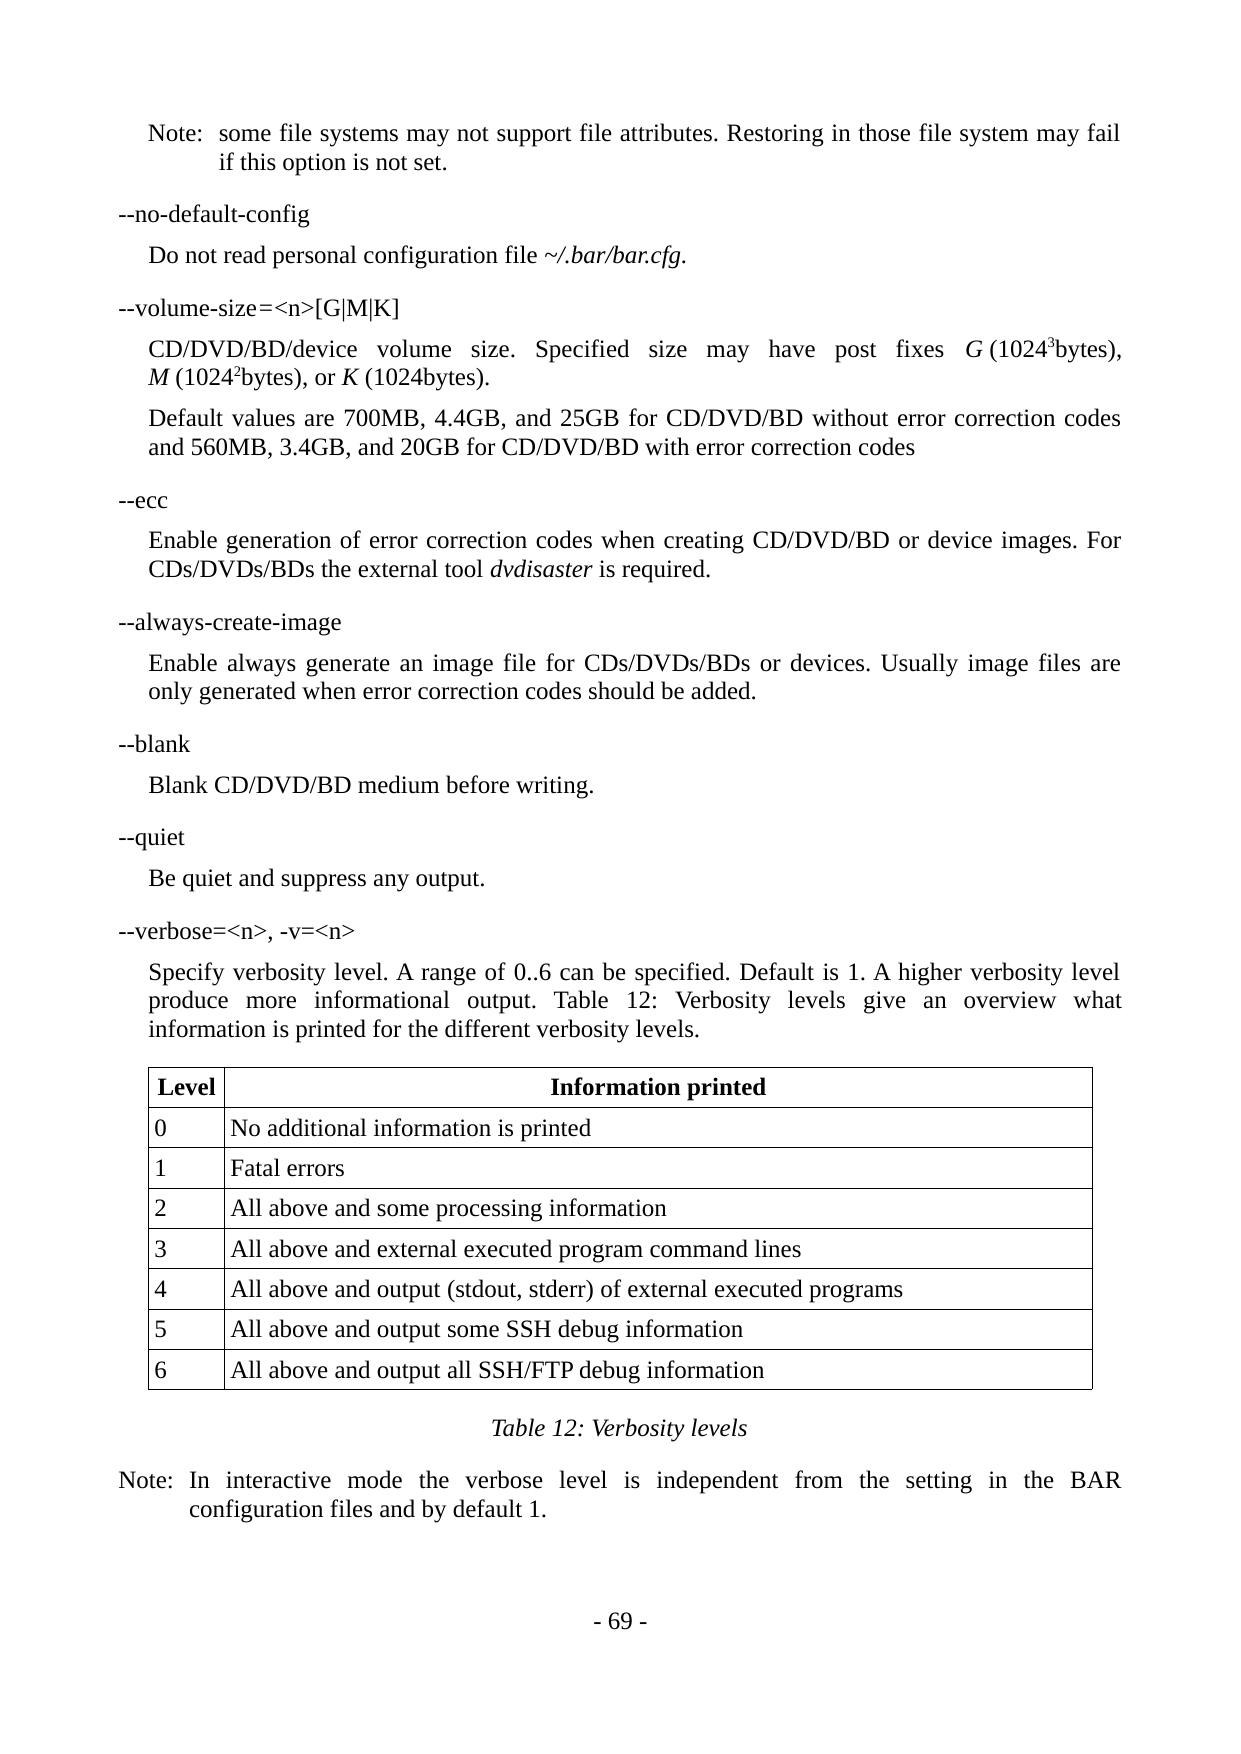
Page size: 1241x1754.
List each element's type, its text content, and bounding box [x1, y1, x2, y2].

text Do not read personal configuration file ~/.bar/bar.cfg. [148, 240, 1122, 269]
text Note: some file systems may not support file attributes. Restoring in those file system may fail if this option is not set. [148, 118, 1122, 176]
title --volume-size=<n>[G|M|K] [118, 293, 1122, 322]
text Default values are 700MB, 4.4GB, and 25GB for CD/DVD/BD without error correction codes and 560MB, 3.4GB, and 20GB for CD/DVD/BD with error correction codes [148, 403, 1122, 461]
text Enable generation of error correction codes when creating CD/DVD/BD or device images. For CDs/DVDs/BDs the external tool dvdisaster is required. [148, 525, 1122, 583]
table_cell All above and output all SSH/FTP debug information [225, 1350, 1092, 1389]
table_cell All above and external executed program command lines [225, 1229, 1092, 1268]
title --no-default-config [118, 199, 1122, 228]
table_cell 4 [149, 1269, 224, 1308]
table_cell No additional information is printed [225, 1108, 1092, 1147]
table_cell 3 [149, 1229, 224, 1268]
table_header Information printed [225, 1068, 1092, 1107]
text Blank CD/DVD/BD medium before writing. [148, 770, 1122, 798]
table_cell 6 [149, 1350, 224, 1389]
text Be quiet and suppress any output. [148, 863, 1122, 892]
text Table 12: Verbosity levels [118, 1413, 1122, 1442]
title --blank [118, 729, 1122, 758]
table_cell 5 [149, 1310, 224, 1349]
text Enable always generate an image file for CDs/DVDs/BDs or devices. Usually image files are only generated when error correction codes should be added. [148, 648, 1122, 705]
table_cell All above and output (stdout, stderr) of external executed programs [225, 1269, 1092, 1308]
title --verbose=<n>, -v=<n> [118, 916, 1122, 945]
text CD/DVD/BD/device volume size. Specified size may have post fixes G (10243bytes), M (10242bytes), or K (1024bytes). [148, 334, 1122, 391]
title --ecc [118, 485, 1122, 513]
title --always-create-image [118, 607, 1122, 636]
text Specify verbosity level. A range of 0..6 can be specified. Default is 1. A higher verbosity level produce more informational output. Table 12: Verbosity levels give an overview what information is printed for the different verbosity levels. [148, 957, 1122, 1043]
table_cell Fatal errors [225, 1148, 1092, 1188]
table_header Level [149, 1068, 224, 1107]
table_cell 1 [149, 1148, 224, 1188]
title --quiet [118, 822, 1122, 851]
table_cell All above and some processing information [225, 1189, 1092, 1228]
table_cell All above and output some SSH debug information [225, 1310, 1092, 1349]
text Note: In interactive mode the verbose level is independent from the setting in the BAR configuration files and by default 1. [118, 1465, 1122, 1523]
table_cell 0 [149, 1108, 224, 1147]
table_cell 2 [149, 1189, 224, 1228]
